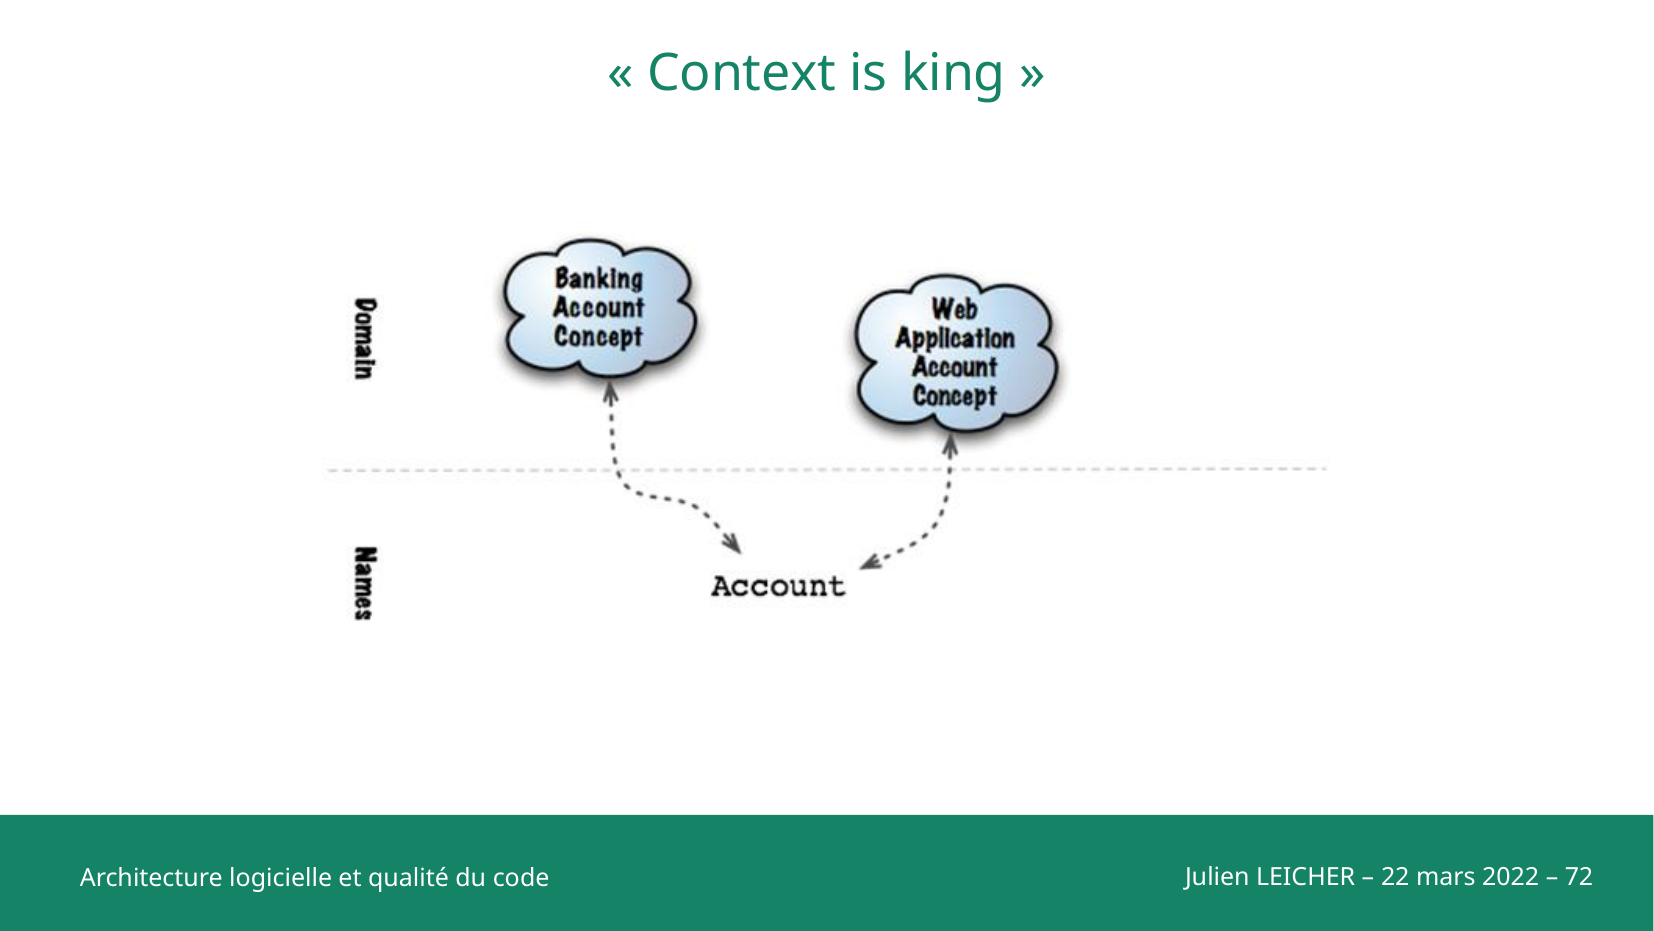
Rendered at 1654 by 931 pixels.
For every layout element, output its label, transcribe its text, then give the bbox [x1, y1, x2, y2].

text_box Architecture logicielle et qualité du code [64, 852, 798, 898]
text_box « Context is king » [0, 27, 1654, 113]
text_box Julien LEICHER – 22 mars 2022 – <number> [0, 814, 1654, 931]
picture [322, 220, 1332, 643]
